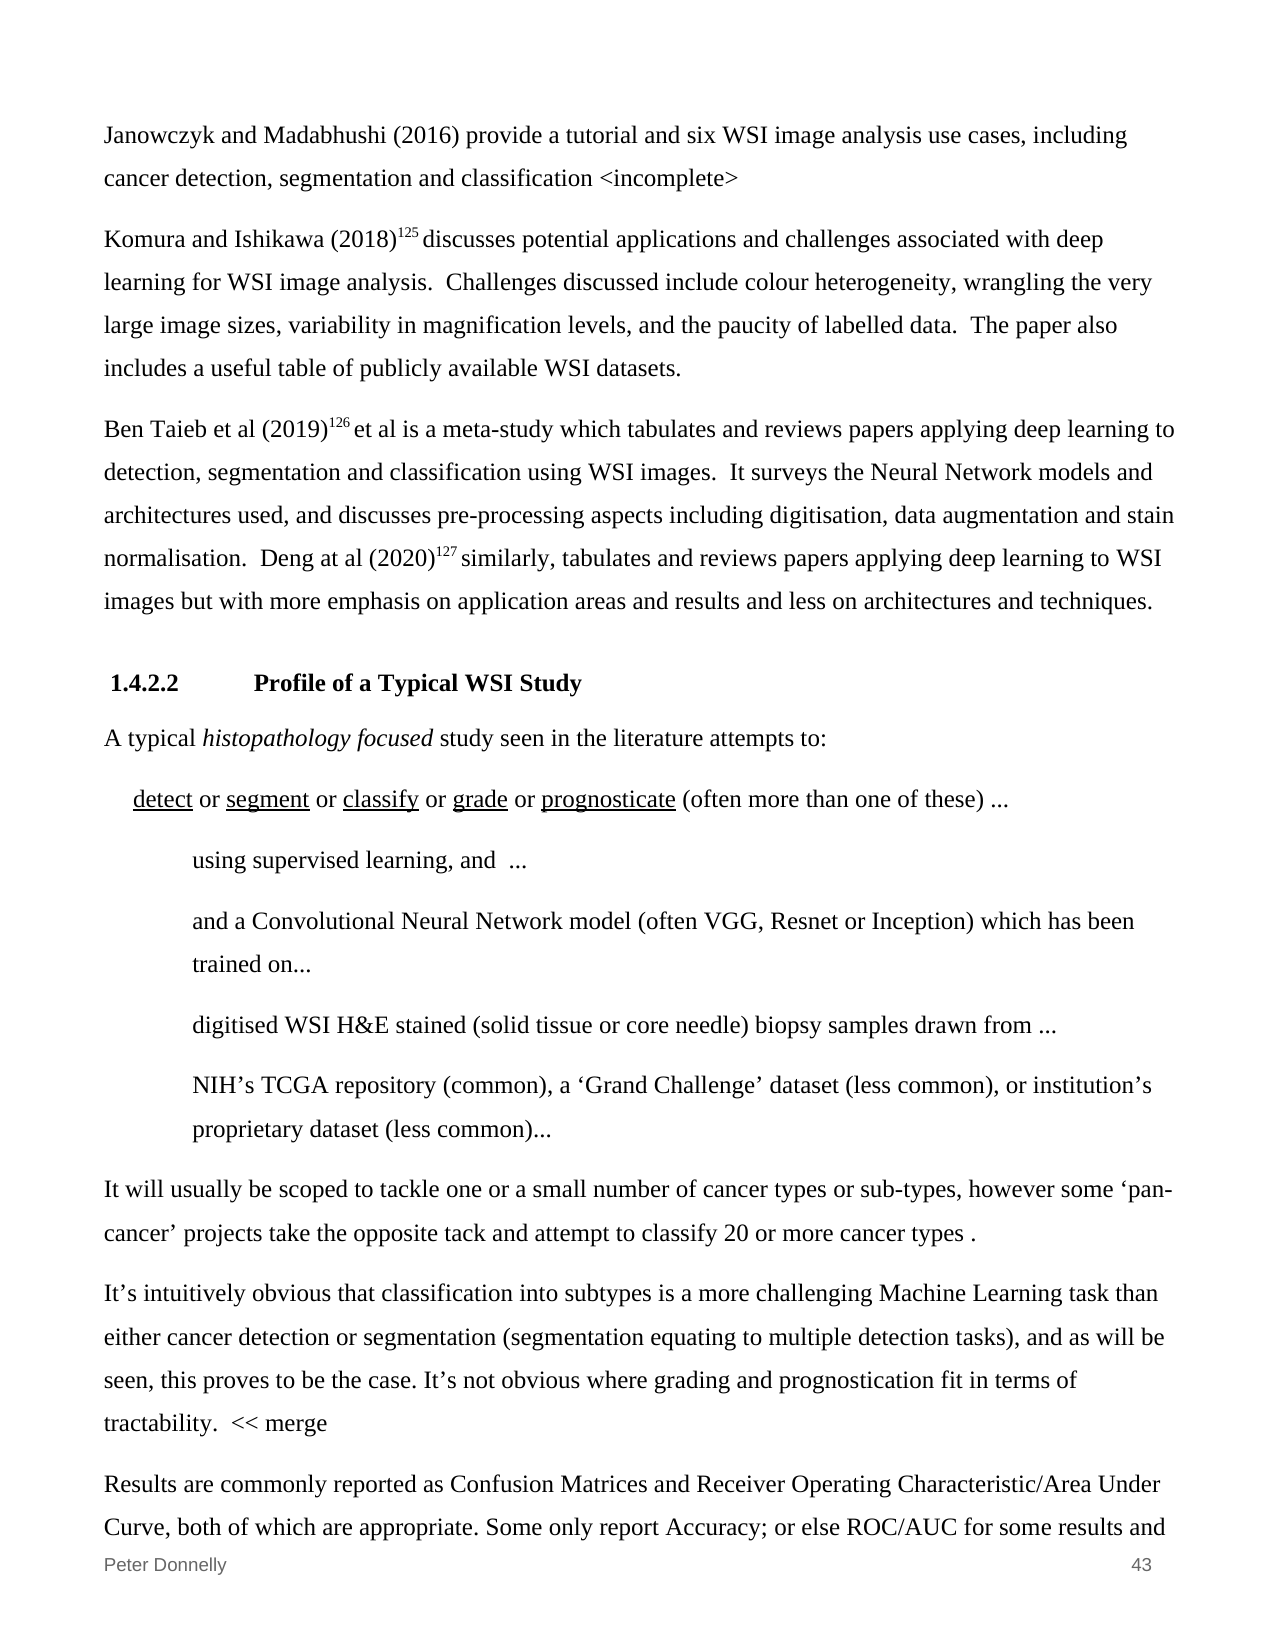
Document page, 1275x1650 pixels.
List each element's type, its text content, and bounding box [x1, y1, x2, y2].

text It will usually be scoped to tackle one or a small number of cancer types or sub-types, however some ‘pan-cancer’ projects take the opposite tack and attempt to classify 20 or more cancer types . [103, 1174, 1181, 1246]
text and a Convolutional Neural Network model (often VGG, Resnet or Inception) which has been trained on... [192, 906, 1181, 978]
text Results are commonly reported as Confusion Matrices and Receiver Operating Characteristic/Area Under Curve, both of which are appropriate. Some only report Accuracy; or else ROC/AUC for some results and [103, 1469, 1181, 1541]
text NIH’s TCGA repository (common), a ‘Grand Challenge’ dataset (less common), or institution’s proprietary dataset (less common)... [192, 1071, 1181, 1142]
text Ben Taieb et al (2019) et al is a meta-study which tabulates and reviews papers applying deep learning to detection, segmentation and classification using WSI images. It surveys the Neural Network models and architectures used, and discusses pre-processing aspects including digitisation, data augmentation and stain normalisation. Deng at al (2020) similarly, tabulates and reviews papers applying deep learning to WSI images but with more emphasis on application areas and results and less on architectures and techniques. [103, 414, 1181, 615]
text A typical histopathology focused study seen in the literature attempts to: [103, 723, 1181, 752]
subtitle Profile of a Typical WSI Study [103, 668, 1181, 697]
text digitised WSI H&E stained (solid tissue or core needle) biopsy samples drawn from ... [192, 1010, 1181, 1038]
text It’s intuitively obvious that classification into subtypes is a more challenging Machine Learning task than either cancer detection or segmentation (segmentation equating to multiple detection tasks), and as will be seen, this proves to be the case. It’s not obvious where grading and prognostication fit in terms of tractability. << merge [103, 1278, 1181, 1437]
text Komura and Ishikawa (2018) discusses potential applications and challenges associated with deep learning for WSI image analysis. Challenges discussed include colour heterogeneity, wrangling the very large image sizes, variability in magnification levels, and the paucity of labelled data. The paper also includes a useful table of publicly available WSI datasets. [103, 224, 1181, 382]
text using supervised learning, and ... [192, 845, 1181, 874]
text detect or segment or classify or grade or prognosticate (often more than one of these) ... [133, 784, 1181, 813]
text Janowczyk and Madabhushi (2016) provide a tutorial and six WSI image analysis use cases, including cancer detection, segmentation and classification <incomplete> [103, 120, 1181, 192]
